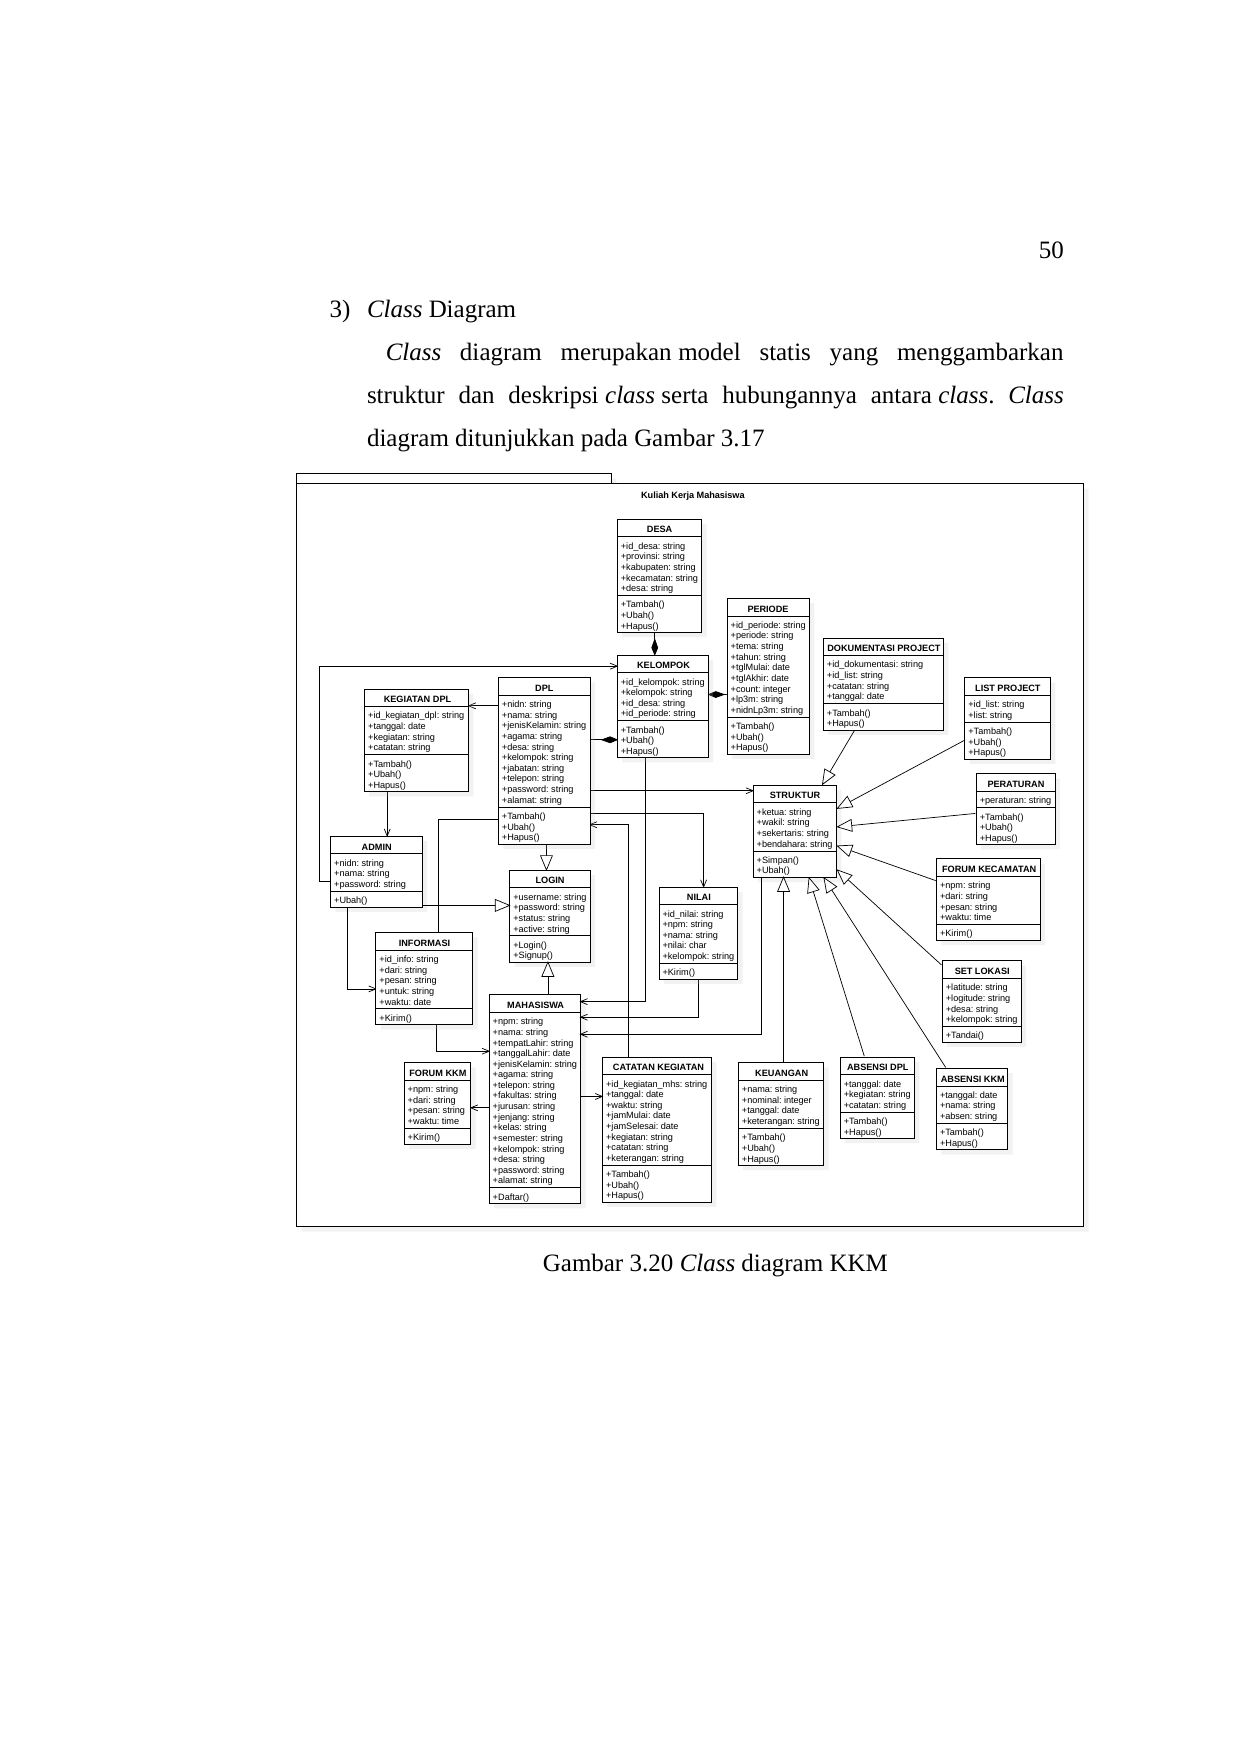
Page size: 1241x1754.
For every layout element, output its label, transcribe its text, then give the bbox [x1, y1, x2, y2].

text Gambar 3.20 Class diagram KKM [367, 1232, 1063, 1277]
list Class Diagram [329, 294, 1063, 322]
text Class diagram merupakan model statis yang menggambarkan struktur dan deskripsi class serta hubungannya antara class. Class diagram ditunjukkan pada Gambar 3.17 [367, 337, 1063, 452]
text [367, 466, 1063, 483]
